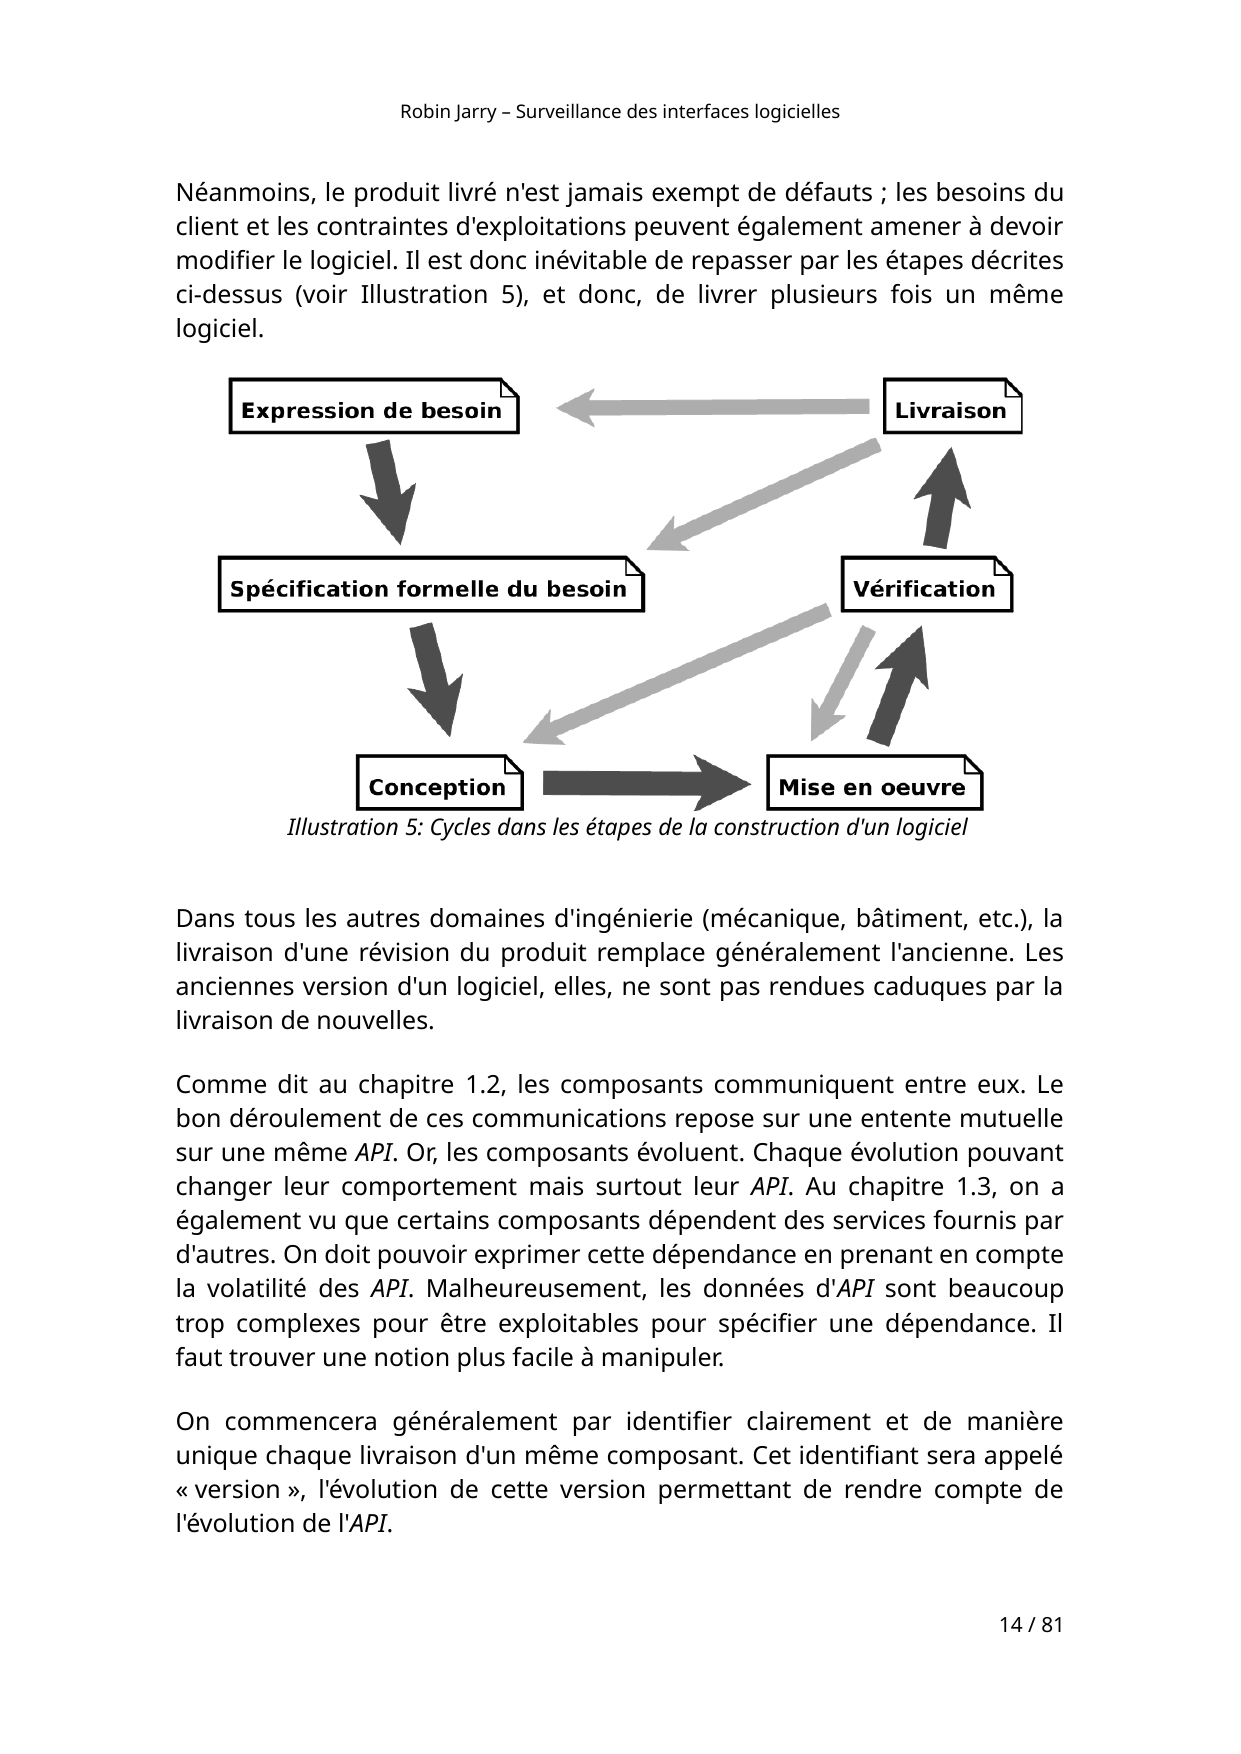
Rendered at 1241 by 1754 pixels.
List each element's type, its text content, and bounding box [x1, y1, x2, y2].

text Comme dit au chapitre 1.2, les composants communiquent entre eux. Le bon déroulement de ces communications repose sur une entente mutuelle sur une même API. Or, les composants évoluent. Chaque évolution pouvant changer leur comportement mais surtout leur API. Au chapitre 1.3, on a également vu que certains composants dépendent des services fournis par d'autres. On doit pouvoir exprimer cette dépendance en prenant en compte la volatilité des API. Malheureusement, les données d'API sont beaucoup trop complexes pour être exploitables pour spécifier une dépendance. Il faut trouver une notion plus facile à manipuler. [175, 1067, 1065, 1373]
text Néanmoins, le produit livré n'est jamais exempt de défauts ; les besoins du client et les contraintes d'exploitations peuvent également amener à devoir modifier le logiciel. Il est donc inévitable de repasser par les étapes décrites ci-dessus (voir Illustration 5), et donc, de livrer plusieurs fois un même logiciel. [175, 175, 1065, 345]
text On commencera généralement par identifier clairement et de manière unique chaque livraison d'un même composant. Cet identifiant sera appelé « version », l'évolution de cette version permettant de rendre compte de l'évolution de l'API. [175, 1403, 1065, 1540]
text Illustration 5: Cycles dans les étapes de la construction d'un logiciel [224, 811, 1034, 842]
text Dans tous les autres domaines d'ingénierie (mécanique, bâtiment, etc.), la livraison d'une révision du produit remplace généralement l'ancienne. Les anciennes version d'un logiciel, elles, ne sont pas rendues caduques par la livraison de nouvelles. [175, 811, 1065, 1037]
picture [217, 377, 1023, 811]
